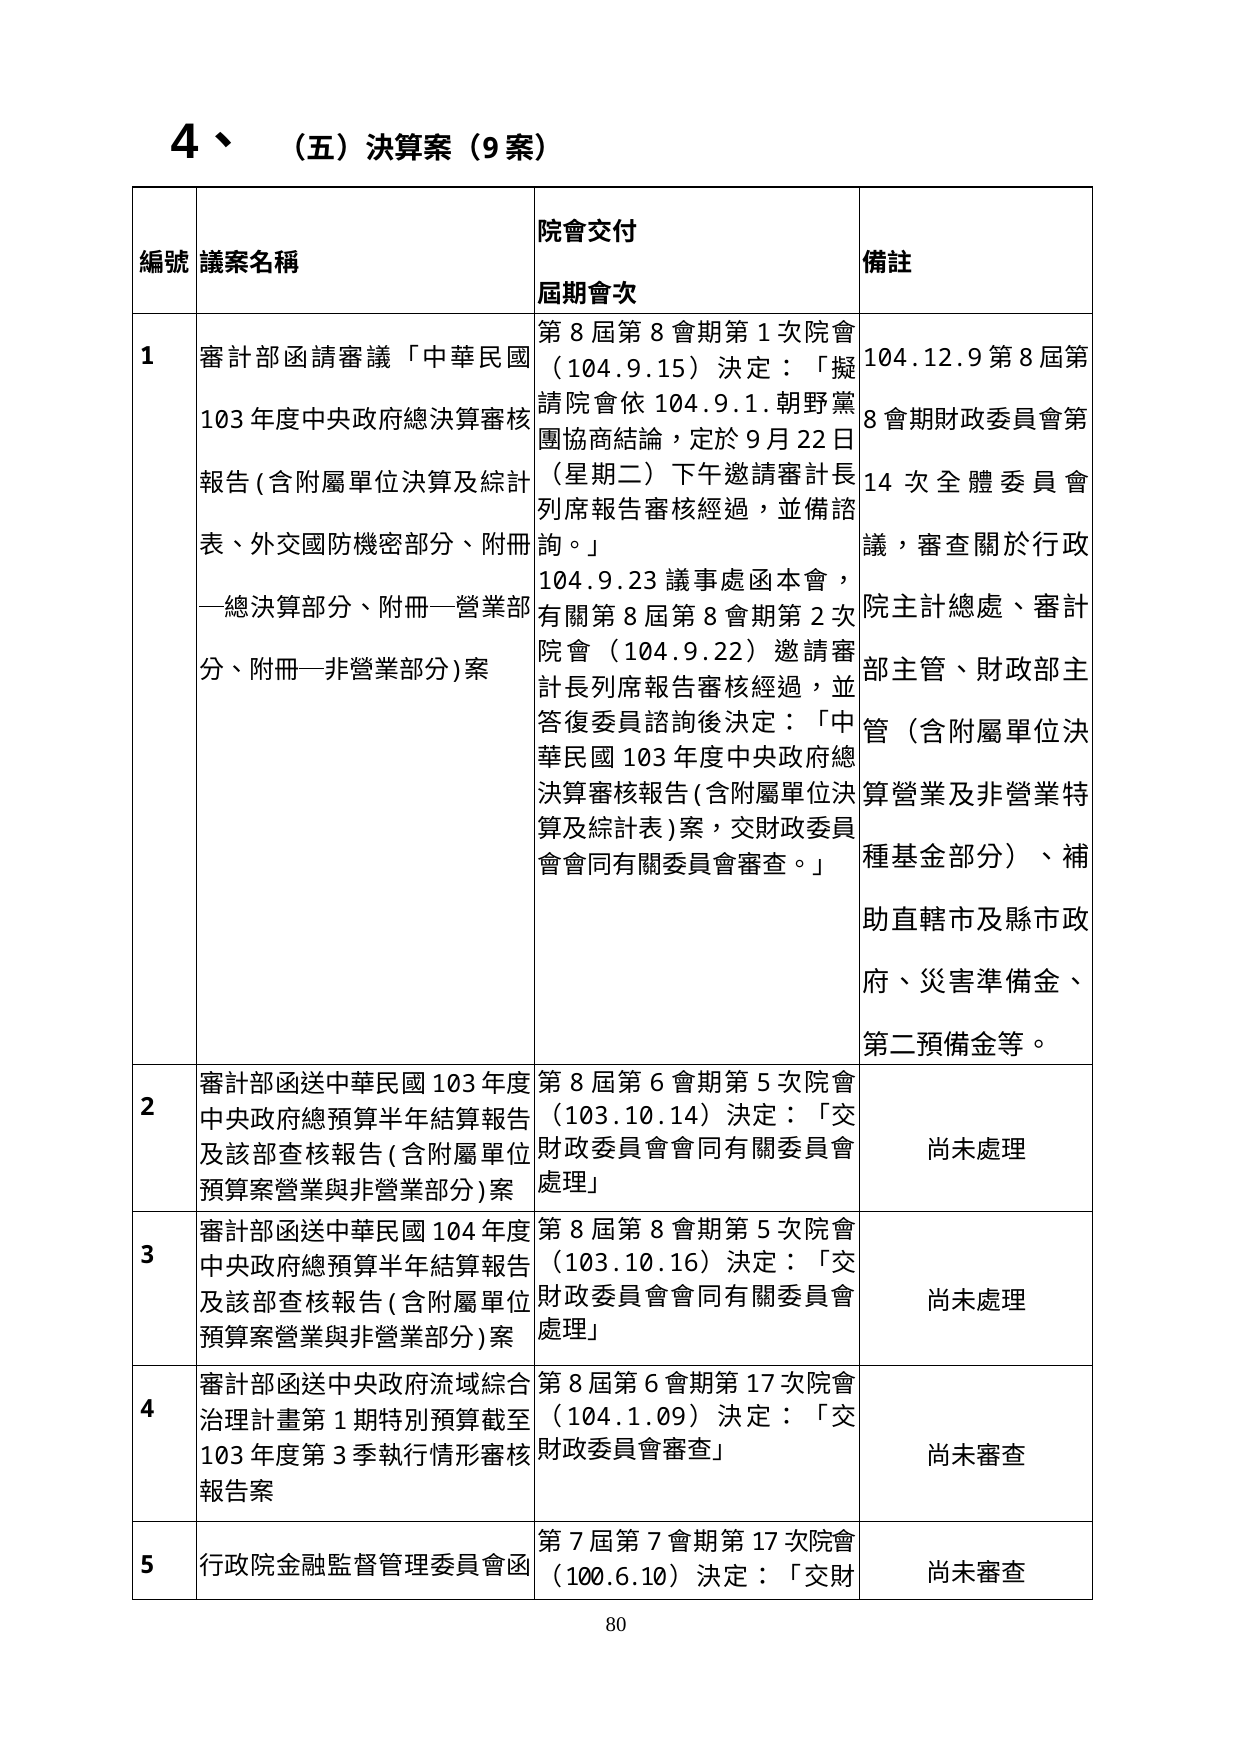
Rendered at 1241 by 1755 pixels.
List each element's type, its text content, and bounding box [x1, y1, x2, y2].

table_cell 尚未處理 [860, 1212, 1092, 1364]
table_header 議案名稱 [197, 188, 534, 312]
table_cell 審計部函送中華民國104年度中央政府總預算半年結算報告及該部查核報告(含附屬單位預算案營業與非營業部分)案 [197, 1212, 534, 1364]
table_cell 第8屆第6會期第5次院會（103.10.14）決定：「交財政委員會會同有關委員會處理」 [535, 1065, 859, 1211]
table_cell 審計部函送中央政府流域綜合治理計畫第1期特別預算截至103年度第3季執行情形審核報告案 [197, 1366, 534, 1521]
table_cell 第8屆第8會期第1次院會（104.9.15）決定：「擬請院會依104.9.1.朝野黨團協商結論，定於9月22日（星期二）下午邀請審計長列席報告審核經過，並備諮詢。」 104.9.23議事處函本會，有關第8屆第8會期第2次院會（104.9.22）邀請審計長列席報告審核經過，並答復委員諮詢後決定：「中華民國103年度中央政府總決算審核報告(含附屬單位決算及綜計表)案，交財政委員會會同有關委員會審查。」 [535, 314, 859, 1063]
table_cell 第7屆第7會期第17次院會（100.6.10）決定：「交財 [535, 1522, 859, 1599]
table_cell 尚未處理 [860, 1065, 1092, 1211]
table_cell [133, 1366, 196, 1521]
table_cell 審計部函請審議「中華民國103年度中央政府總決算審核報告(含附屬單位決算及綜計表、外交國防機密部分、附冊─總決算部分、附冊─營業部分、附冊─非營業部分)案 [197, 314, 534, 1063]
table_cell 104.12.9第8屆第8會期財政委員會第14次全體委員會議，審查關於行政院主計總處、審計部主管、財政部主管（含附屬單位決算營業及非營業特種基金部分）、補助直轄市及縣市政府、災害準備金、第二預備金等。 [860, 314, 1092, 1063]
table_cell [133, 314, 196, 1063]
table_header 編號 [133, 188, 196, 312]
table_header 備註 [860, 188, 1092, 312]
table_cell 第8屆第6會期第17次院會（104.1.09）決定：「交財政委員會審查」 [535, 1366, 859, 1521]
table_cell 行政院金融監督管理委員會函 [197, 1522, 534, 1599]
subtitle （五）決算案（9案） [170, 117, 1098, 169]
table_cell [133, 1522, 196, 1599]
table_cell 尚未審查 [860, 1366, 1092, 1521]
table_header 院會交付 屆期會次 [535, 188, 859, 312]
table_cell 審計部函送中華民國103年度中央政府總預算半年結算報告及該部查核報告(含附屬單位預算案營業與非營業部分)案 [197, 1065, 534, 1211]
table_cell 尚未審查 [860, 1522, 1092, 1599]
table_cell 第8屆第8會期第5次院會（103.10.16）決定：「交財政委員會會同有關委員會處理」 [535, 1212, 859, 1364]
table_cell [133, 1065, 196, 1211]
table_cell [133, 1212, 196, 1364]
